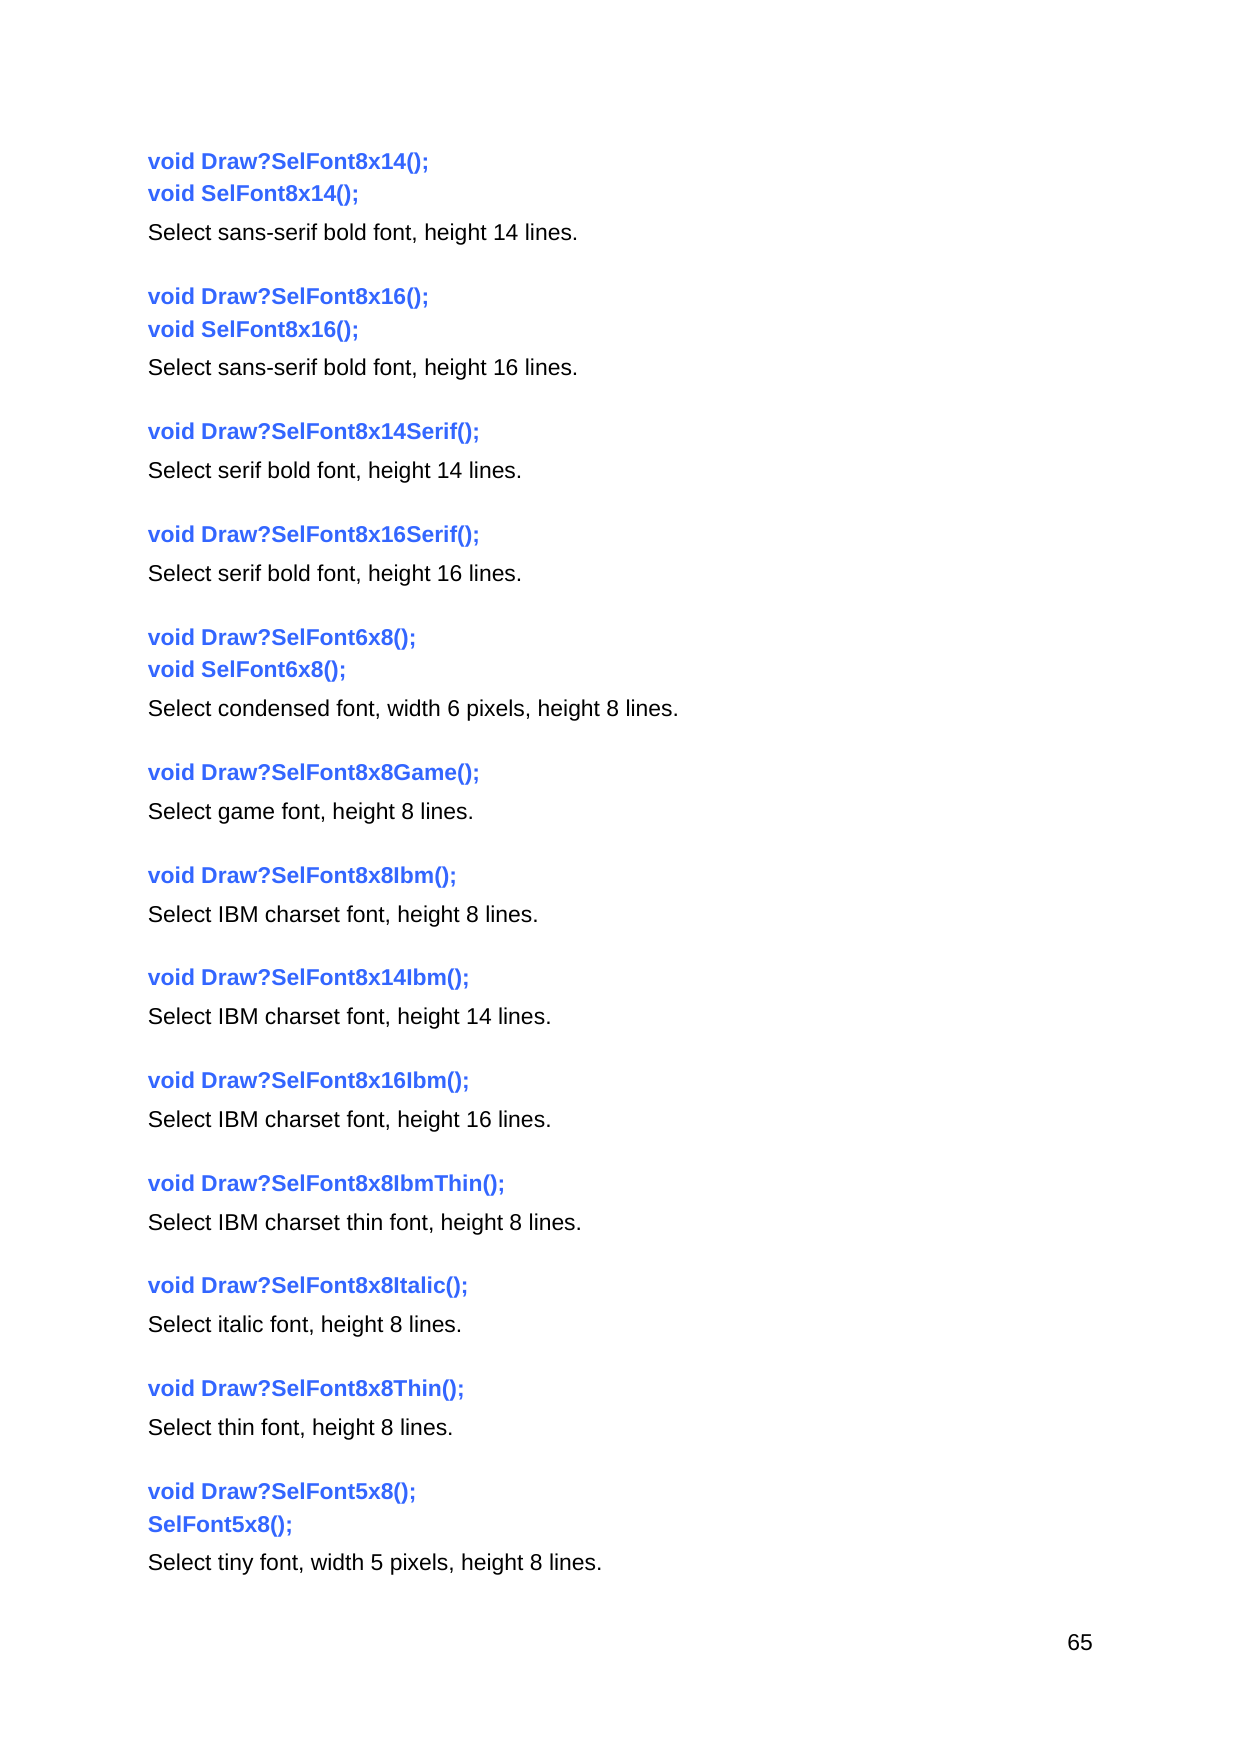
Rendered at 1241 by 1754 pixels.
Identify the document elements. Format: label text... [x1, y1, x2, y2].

text void Draw?SelFont8x8Italic(); [148, 1272, 1093, 1299]
text void Draw?SelFont8x14Ibm(); [148, 964, 1093, 991]
text Select IBM charset font, height 16 lines. [148, 1106, 1093, 1132]
text Select game font, height 8 lines. [148, 798, 1093, 824]
text void SelFont8x14(); [148, 180, 1093, 207]
text Select serif bold font, height 14 lines. [148, 457, 1093, 483]
text void SelFont6x8(); [148, 656, 1093, 683]
text void Draw?SelFont6x8(); [148, 624, 1093, 650]
text Select IBM charset font, height 8 lines. [148, 901, 1093, 927]
text Select tiny font, width 5 pixels, height 8 lines. [148, 1549, 1093, 1576]
text void Draw?SelFont8x14Serif(); [148, 418, 1093, 444]
text Select italic font, height 8 lines. [148, 1311, 1093, 1338]
text void Draw?SelFont8x8Game(); [148, 759, 1093, 785]
text void Draw?SelFont8x8Ibm(); [148, 862, 1093, 888]
text void SelFont8x16(); [148, 316, 1093, 342]
text void Draw?SelFont8x8IbmThin(); [148, 1170, 1093, 1196]
text Select IBM charset thin font, height 8 lines. [148, 1209, 1093, 1235]
text void Draw?SelFont5x8(); [148, 1478, 1093, 1504]
text SelFont5x8(); [148, 1511, 1093, 1537]
text Select IBM charset font, height 14 lines. [148, 1003, 1093, 1029]
text void Draw?SelFont8x14(); [148, 148, 1093, 174]
text void Draw?SelFont8x16Serif(); [148, 521, 1093, 547]
text Select serif bold font, height 16 lines. [148, 560, 1093, 586]
text Select thin font, height 8 lines. [148, 1414, 1093, 1440]
text void Draw?SelFont8x16Ibm(); [148, 1067, 1093, 1093]
text Select sans-serif bold font, height 16 lines. [148, 354, 1093, 381]
text Select condensed font, width 6 pixels, height 8 lines. [148, 695, 1093, 721]
text Select sans-serif bold font, height 14 lines. [148, 219, 1093, 245]
text void Draw?SelFont8x16(); [148, 283, 1093, 309]
text void Draw?SelFont8x8Thin(); [148, 1375, 1093, 1402]
